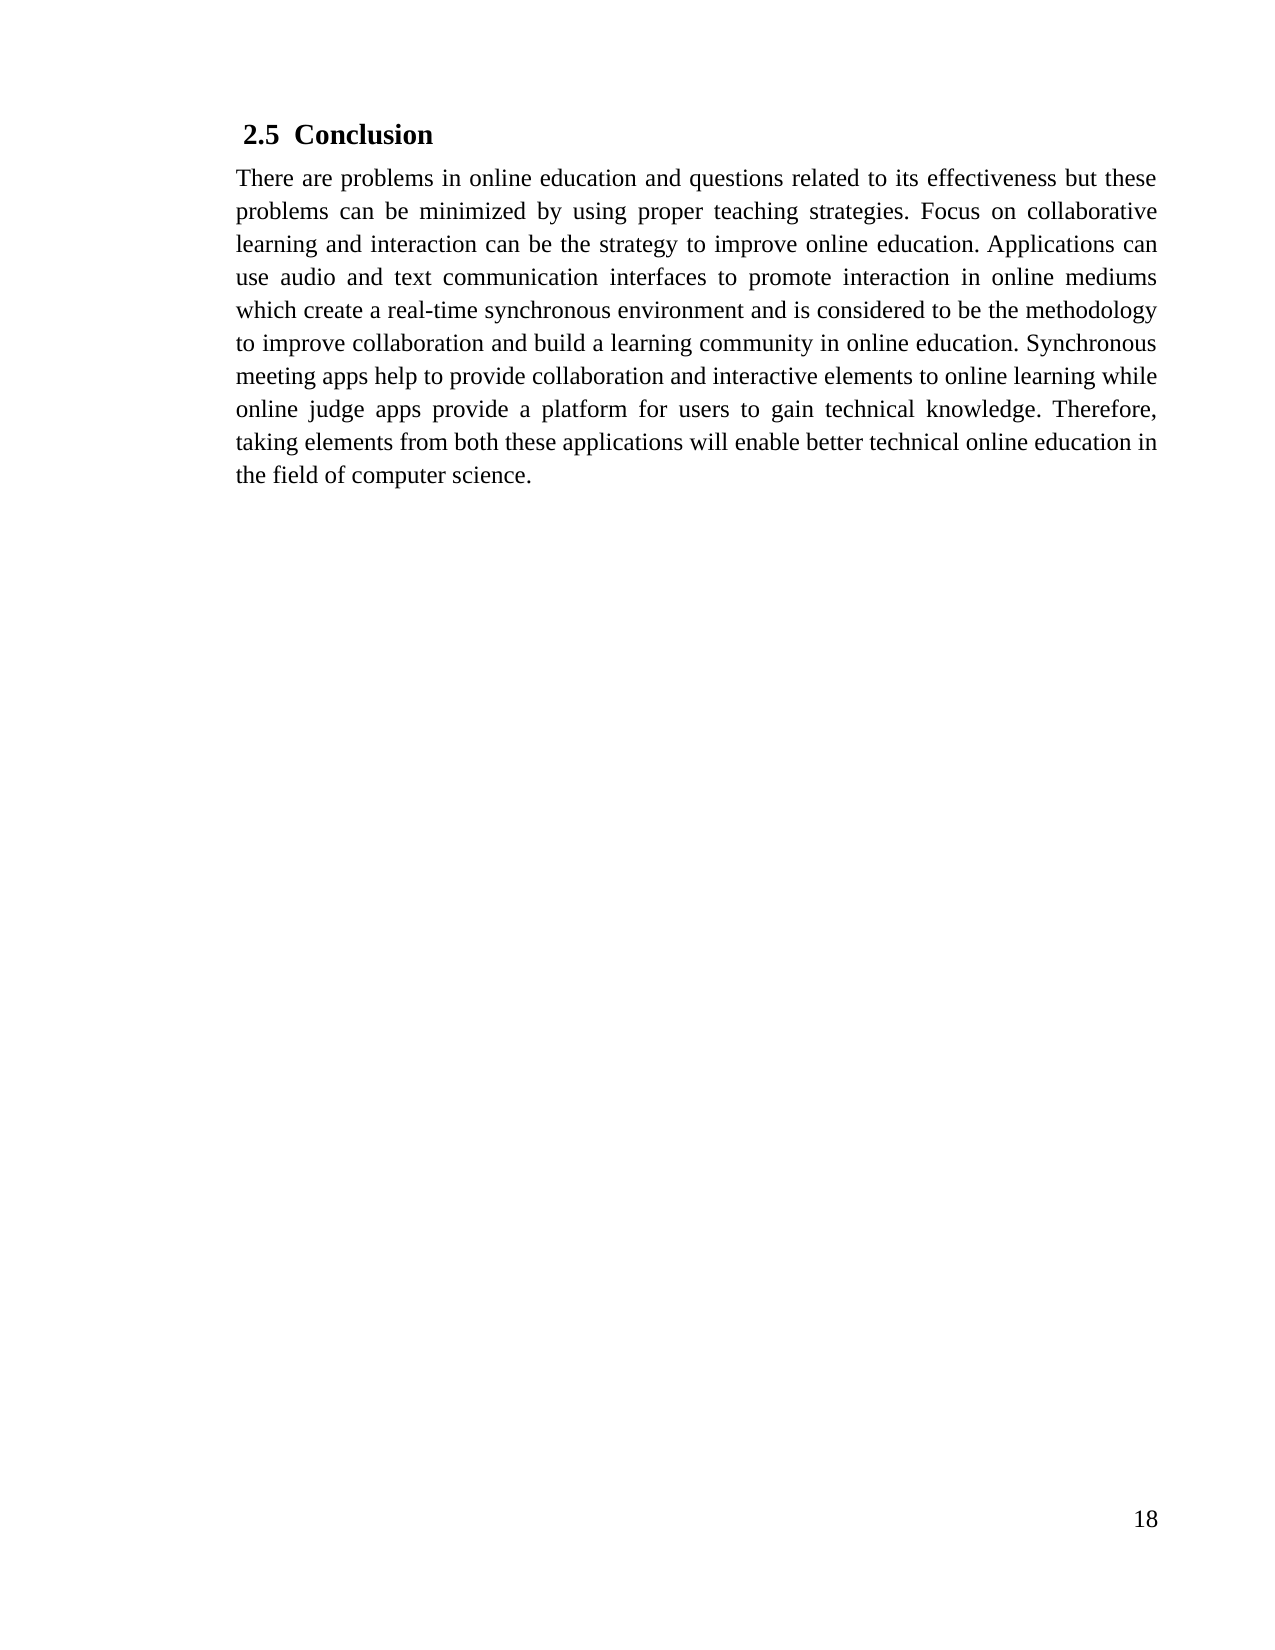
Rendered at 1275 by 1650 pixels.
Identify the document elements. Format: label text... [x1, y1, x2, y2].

subtitle Conclusion [236, 117, 1158, 151]
text There are problems in online education and questions related to its effectiveness but these problems can be minimized by using proper teaching strategies. Focus on collaborative learning and interaction can be the strategy to improve online education. Applications can use audio and text communication interfaces to promote interaction in online mediums which create a real-time synchronous environment and is considered to be the methodology to improve collaboration and build a learning community in online education. Synchronous meeting apps help to provide collaboration and interactive elements to online learning while online judge apps provide a platform for users to gain technical knowledge. Therefore, taking elements from both these applications will enable better technical online education in the field of computer science. [236, 163, 1158, 489]
